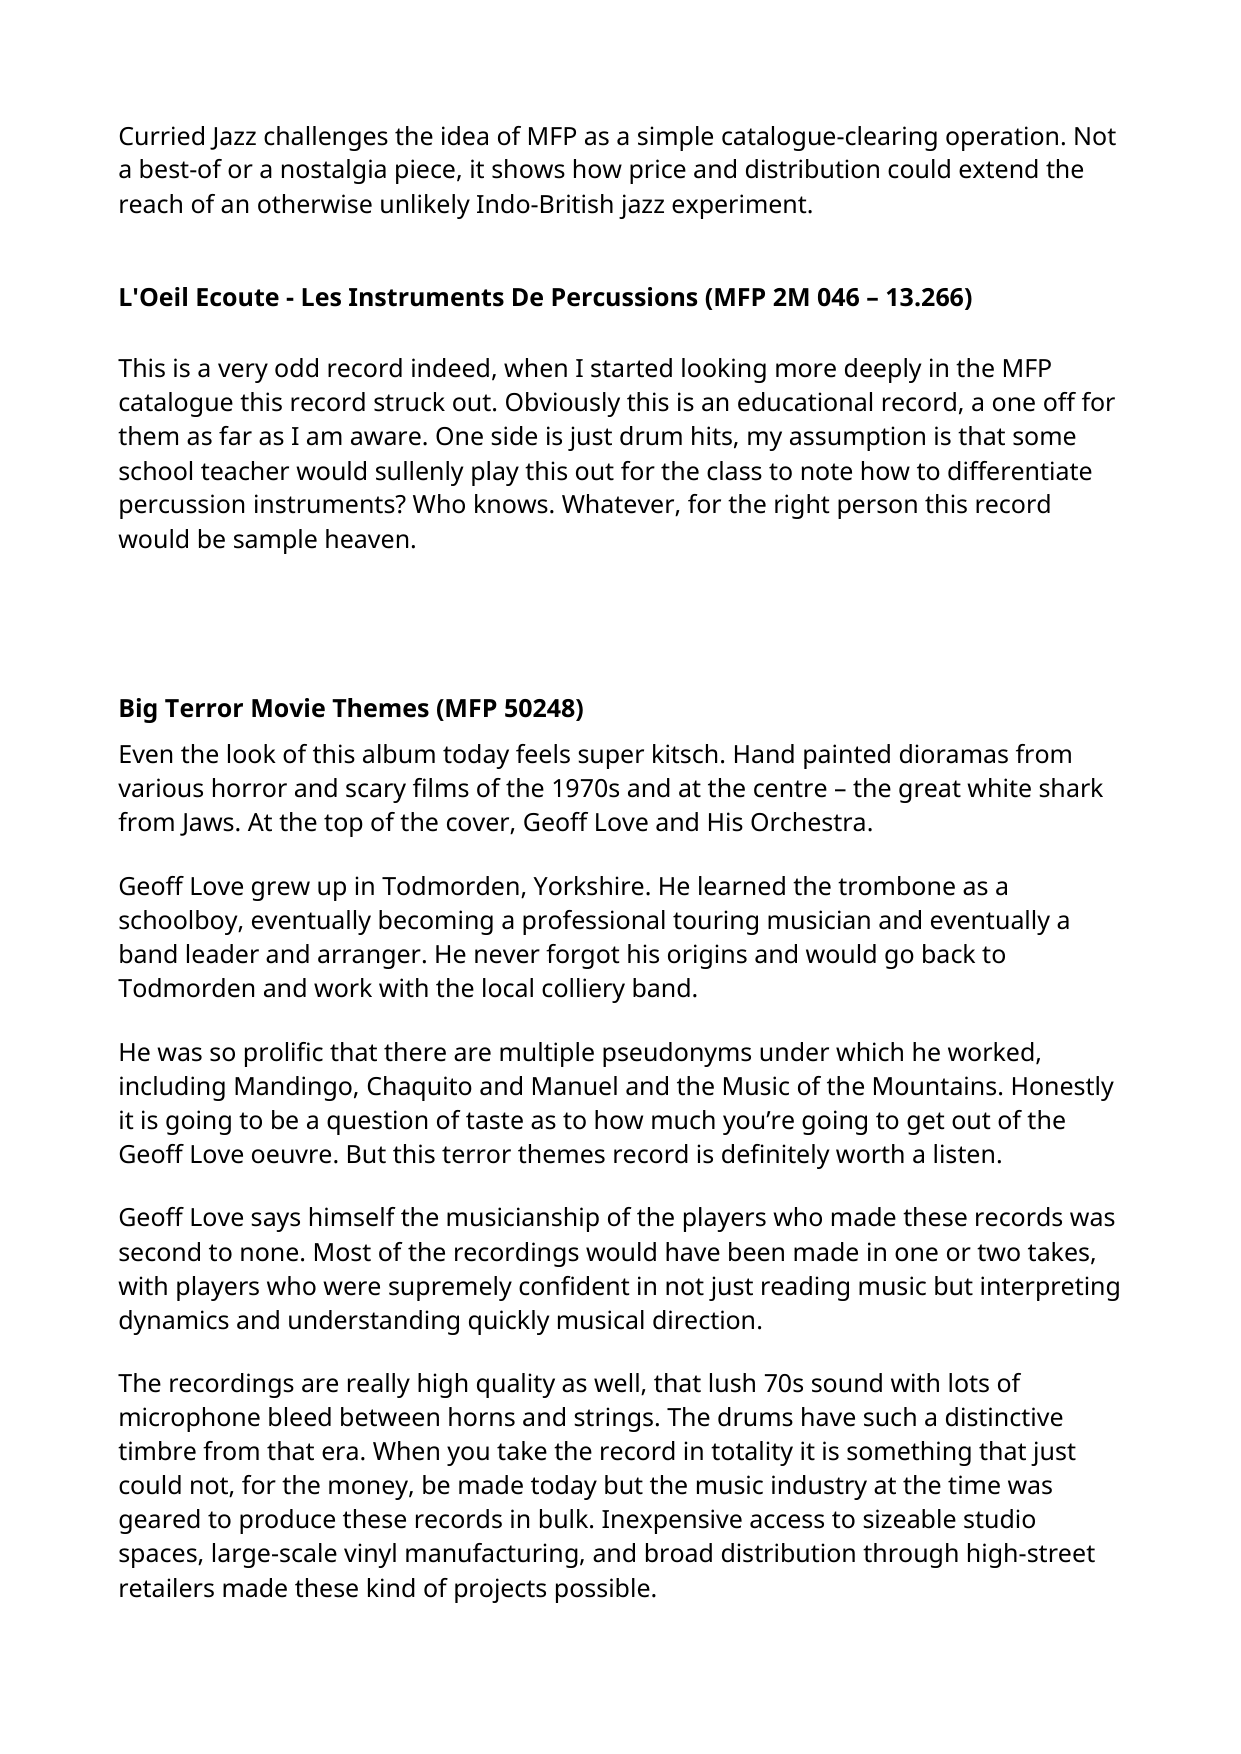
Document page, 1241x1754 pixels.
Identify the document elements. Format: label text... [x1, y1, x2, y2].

subtitle L'Oeil Ecoute - Les Instruments De Percussions (MFP 2M 046 – 13.266) [118, 279, 1122, 313]
text He was so prolific that there are multiple pseudonyms under which he worked, including Mandingo, Chaquito and Manuel and the Music of the Mountains. Honestly it is going to be a question of taste as to how much you’re going to get out of the Geoff Love oeuvre. But this terror themes record is definitely worth a listen. [118, 1034, 1122, 1171]
subtitle Big Terror Movie Themes (MFP 50248) [118, 690, 1122, 724]
text The recordings are really high quality as well, that lush 70s sound with lots of microphone bleed between horns and strings. The drums have such a distinctive timbre from that era. When you take the record in totality it is something that just could not, for the money, be made today but the music industry at the time was geared to produce these records in bulk. Inexpensive access to sizeable studio spaces, large-scale vinyl manufacturing, and broad distribution through high-street retailers made these kind of projects possible. [118, 1366, 1122, 1604]
text Even the look of this album today feels super kitsch. Hand painted dioramas from various horror and scary films of the 1970s and at the centre – the great white shark from Jaws. At the top of the cover, Geoff Love and His Orchestra. [118, 737, 1122, 839]
text Geoff Love says himself the musicianship of the players who made these records was second to none. Most of the recordings would have been made in one or two takes, with players who were supremely confident in not just reading music but interpreting dynamics and understanding quickly musical direction. [118, 1200, 1122, 1336]
subtitle This is a very odd record indeed, when I started looking more deeply in the MFP catalogue this record struck out. Obviously this is an educational record, a one off for them as far as I am aware. One side is just drum hits, my assumption is that some school teacher would sullenly play this out for the class to note how to differentiate percussion instruments? Who knows. Whatever, for the right person this record would be sample heaven. [118, 351, 1122, 555]
text Geoff Love grew up in Todmorden, Yorkshire. He learned the trombone as a schoolboy, eventually becoming a professional touring musician and eventually a band leader and arranger. He never forgot his origins and would go back to Todmorden and work with the local colliery band. [118, 869, 1122, 1005]
text Curried Jazz challenges the idea of MFP as a simple catalogue-clearing operation. Not a best-of or a nostalgia piece, it shows how price and distribution could extend the reach of an otherwise unlikely Indo-British jazz experiment. [118, 118, 1122, 220]
